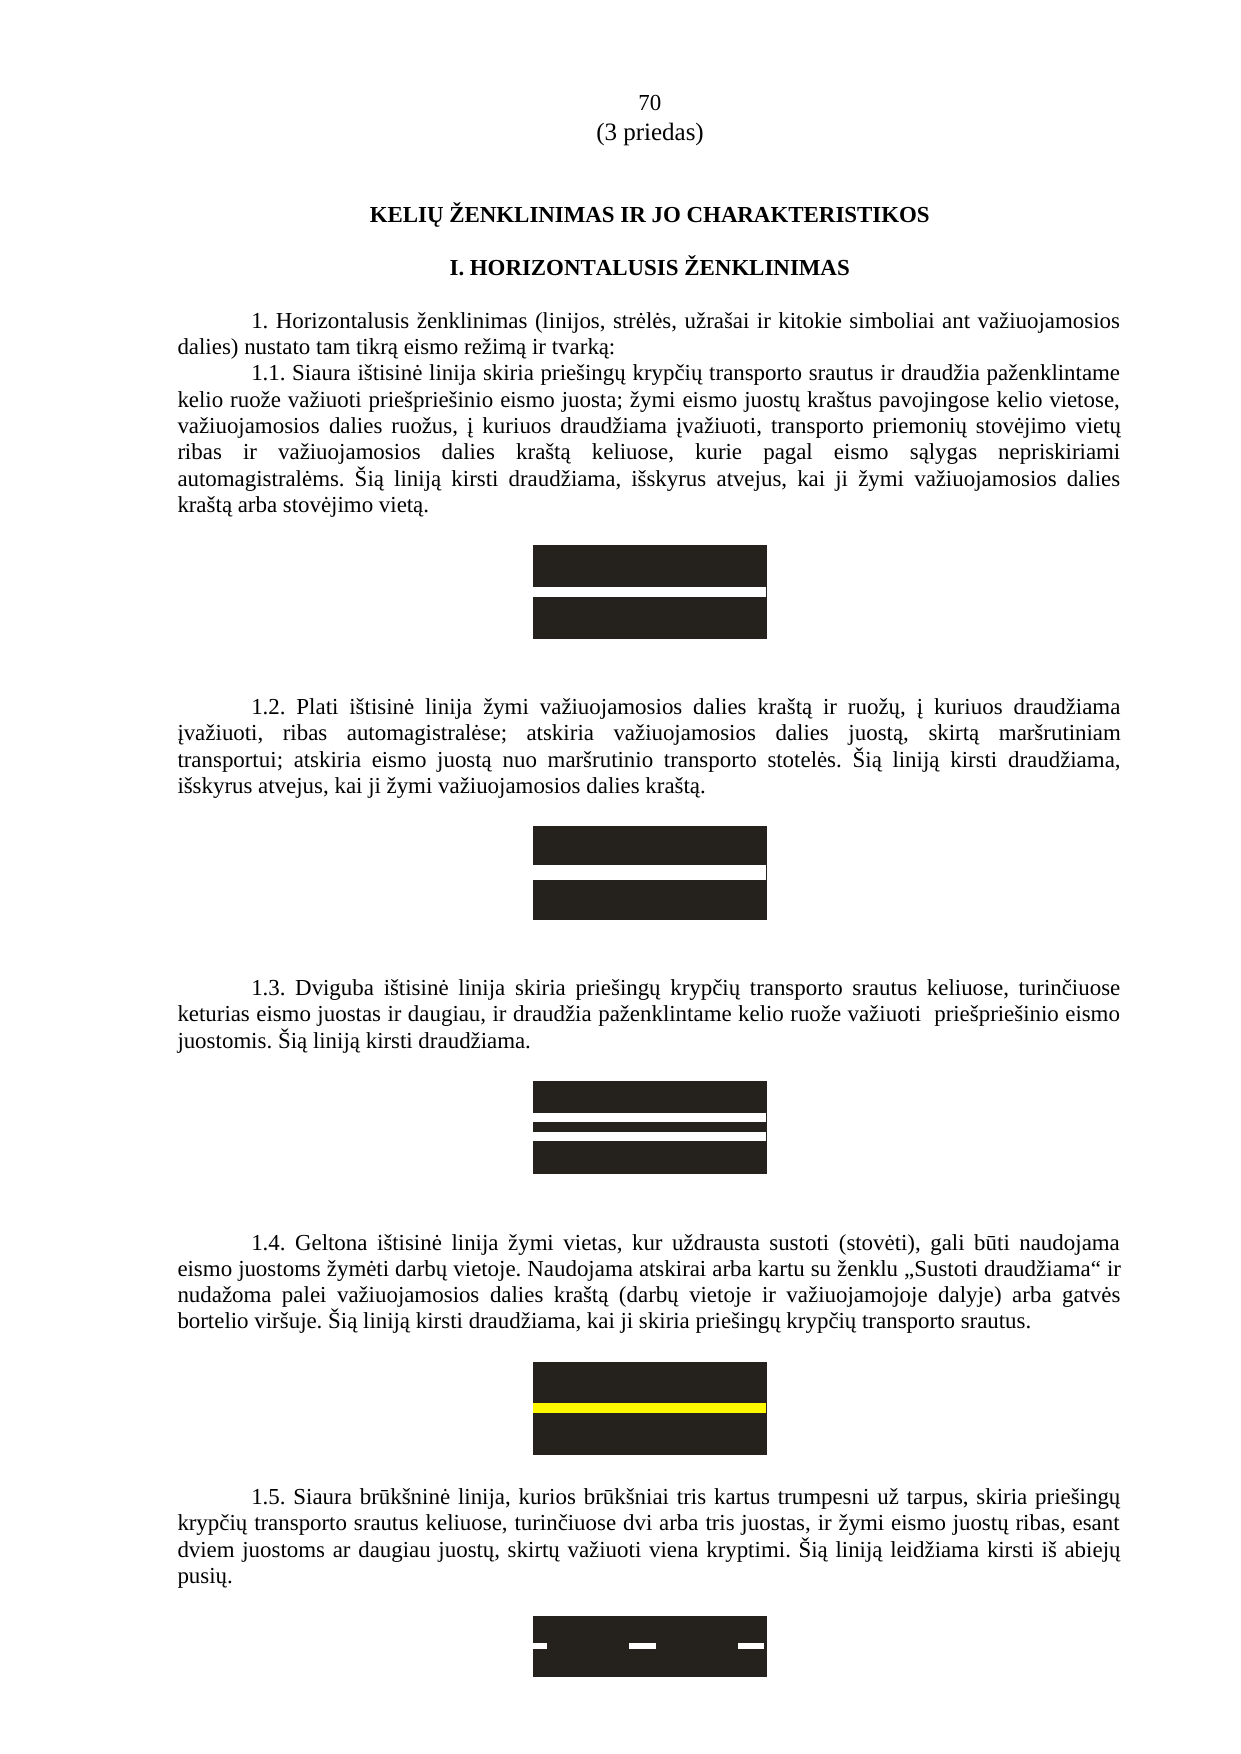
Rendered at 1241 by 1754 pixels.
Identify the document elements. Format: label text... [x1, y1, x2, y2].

text 1.4. Geltona ištisinė linija žymi vietas, kur uždrausta sustoti (stovėti), gali būti naudojama eismo juostoms žymėti darbų vietoje. Naudojama atskirai arba kartu su ženklu „Sustoti draudžiama“ ir nudažoma palei važiuojamosios dalies kraštą (darbų vietoje ir važiuojamojoje dalyje) arba gatvės bortelio viršuje. Šią liniją kirsti draudžiama, kai ji skiria priešingų krypčių transporto srautus. [177, 1228, 1122, 1334]
text I. Horizontalusis ženklinimas [177, 254, 1122, 280]
text 1.5. Siaura brūkšninė linija, kurios brūkšniai tris kartus trumpesni už tarpus, skiria priešingų krypčių transporto srautus keliuose, turinčiuose dvi arba tris juostas, ir žymi eismo juostų ribas, esant dviem juostoms ar daugiau juostų, skirtų važiuoti viena kryptimi. Šią liniją leidžiama kirsti iš abiejų pusių. [177, 1483, 1122, 1588]
text 1.3. Dviguba ištisinė linija skiria priešingų krypčių transporto srautus keliuose, turinčiuose keturias eismo juostas ir daugiau, ir draudžia paženklintame kelio ruože važiuoti priešpriešinio eismo juostomis. Šią liniją kirsti draudžiama. [177, 974, 1122, 1053]
text 1. Horizontalusis ženklinimas (linijos, strėlės, užrašai ir kitokie simboliai ant važiuojamosios dalies) nustato tam tikrą eismo režimą ir tvarką: [177, 307, 1122, 359]
text 1.2. Plati ištisinė linija žymi važiuojamosios dalies kraštą ir ruožų, į kuriuos draudžiama įvažiuoti, ribas automagistralėse; atskiria važiuojamosios dalies juostą, skirtą maršrutiniam transportui; atskiria eismo juostą nuo maršrutinio transporto stotelės. Šią liniją kirsti draudžiama, išskyrus atvejus, kai ji žymi važiuojamosios dalies kraštą. [177, 693, 1122, 798]
text 1.1. Siaura ištisinė linija skiria priešingų krypčių transporto srautus ir draudžia paženklintame kelio ruože važiuoti priešpriešinio eismo juosta; žymi eismo juostų kraštus pavojingose kelio vietose, važiuojamosios dalies ruožus, į kuriuos draudžiama įvažiuoti, transporto priemonių stovėjimo vietų ribas ir važiuojamosios dalies kraštą keliuose, kurie pagal eismo sąlygas nepriskiriami automagistralėms. Šią liniją kirsti draudžiama, išskyrus atvejus, kai ji žymi važiuojamosios dalies kraštą arba stovėjimo vietą. [177, 359, 1122, 517]
text Kelių ženklinimas ir jo charakteristikos [177, 201, 1122, 228]
